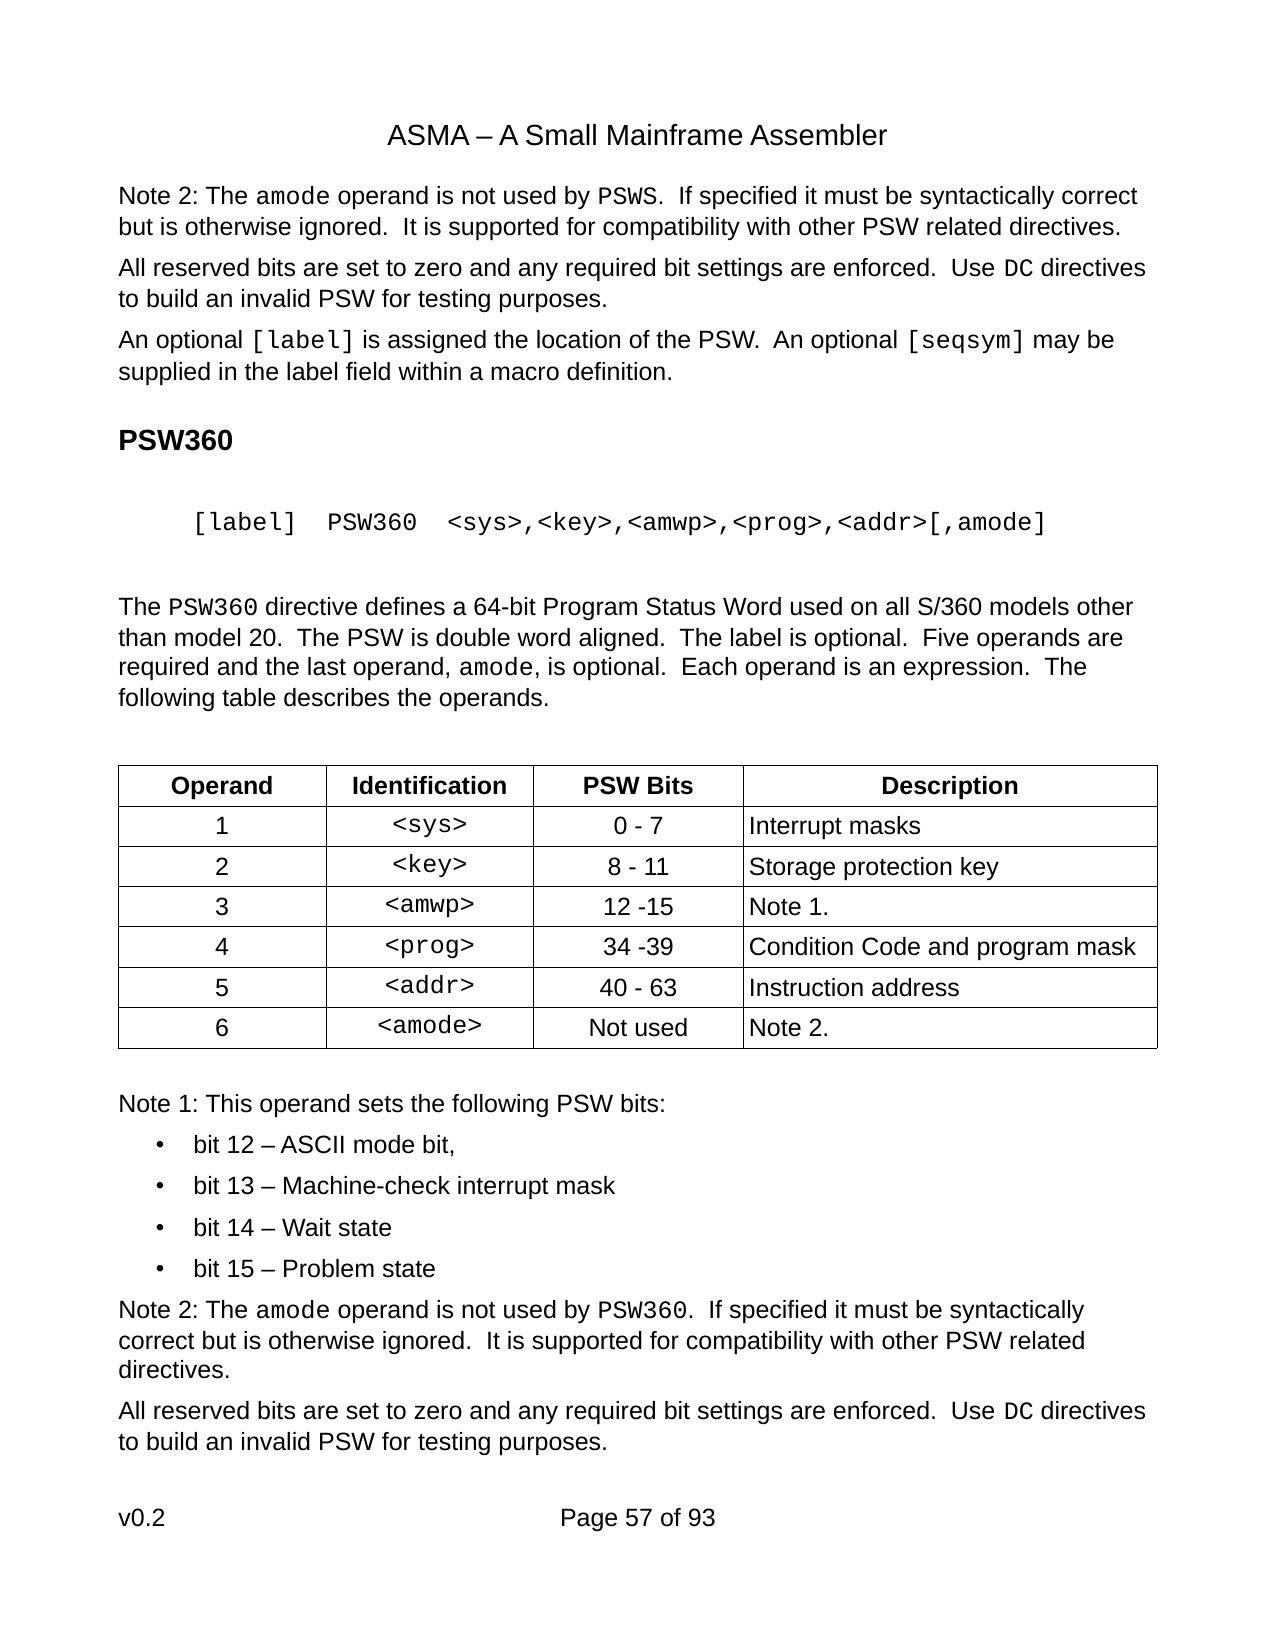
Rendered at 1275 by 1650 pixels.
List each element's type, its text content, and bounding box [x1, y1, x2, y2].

list bit 14 – Wait state [156, 1213, 1157, 1242]
text [label] PSW360 <sys>,<key>,<amwp>,<prog>,<addr>[,amode] [192, 510, 1157, 538]
text Note 2: The amode operand is not used by PSWS. If specified it must be syntactically correct but is otherwise ignored. It is supported for compatibility with other PSW related directives. [118, 181, 1157, 241]
table_cell 40 - 63 [534, 968, 743, 1007]
table_cell <key> [327, 847, 533, 886]
table_cell <addr> [327, 968, 533, 1007]
table_cell <sys> [327, 807, 533, 846]
table_cell Interrupt masks [744, 807, 1157, 846]
table_cell 2 [119, 847, 326, 886]
table_cell 0 - 7 [534, 807, 743, 846]
table_cell 3 [119, 887, 326, 926]
subtitle PSW360 [118, 423, 1157, 456]
table_cell 4 [119, 927, 326, 967]
table_cell Condition Code and program mask [744, 927, 1157, 967]
list bit 12 – ASCII mode bit, [156, 1130, 1157, 1159]
table_cell 6 [119, 1008, 326, 1047]
table_cell <amwp> [327, 887, 533, 926]
table_cell 5 [119, 968, 326, 1007]
text An optional [label] is assigned the location of the PSW. An optional [seqsym] may be supplied in the label field within a macro definition. [118, 326, 1157, 385]
table_cell <prog> [327, 927, 533, 967]
text Note 2: The amode operand is not used by PSW360. If specified it must be syntactically correct but is otherwise ignored. It is supported for compatibility with other PSW related directives. [118, 1295, 1157, 1384]
table_header Description [744, 766, 1157, 806]
table_cell <amode> [327, 1008, 533, 1047]
text Note 1: This operand sets the following PSW bits: [118, 1089, 1157, 1117]
table_cell 12 -15 [534, 887, 743, 926]
table_cell Note 2. [744, 1008, 1157, 1047]
table_cell Not used [534, 1008, 743, 1047]
list bit 13 – Machine-check interrupt mask [156, 1171, 1157, 1200]
table_cell Instruction address [744, 968, 1157, 1007]
text All reserved bits are set to zero and any required bit settings are enforced. Use DC directives to build an invalid PSW for testing purposes. [118, 253, 1157, 313]
table_cell 34 -39 [534, 927, 743, 967]
table_cell 8 - 11 [534, 847, 743, 886]
table_header PSW Bits [534, 766, 743, 806]
list bit 15 – Problem state [156, 1254, 1157, 1283]
text All reserved bits are set to zero and any required bit settings are enforced. Use DC directives to build an invalid PSW for testing purposes. [118, 1396, 1157, 1456]
table_header Operand [119, 766, 326, 806]
table_cell Note 1. [744, 887, 1157, 926]
table_header Identification [327, 766, 533, 806]
table_cell Storage protection key [744, 847, 1157, 886]
text The PSW360 directive defines a 64-bit Program Status Word used on all S/360 models other than model 20. The PSW is double word aligned. The label is optional. Five operands are required and the last operand, amode, is optional. Each operand is an expression. The following table describes the operands. [118, 592, 1157, 711]
table_cell 1 [119, 807, 326, 846]
